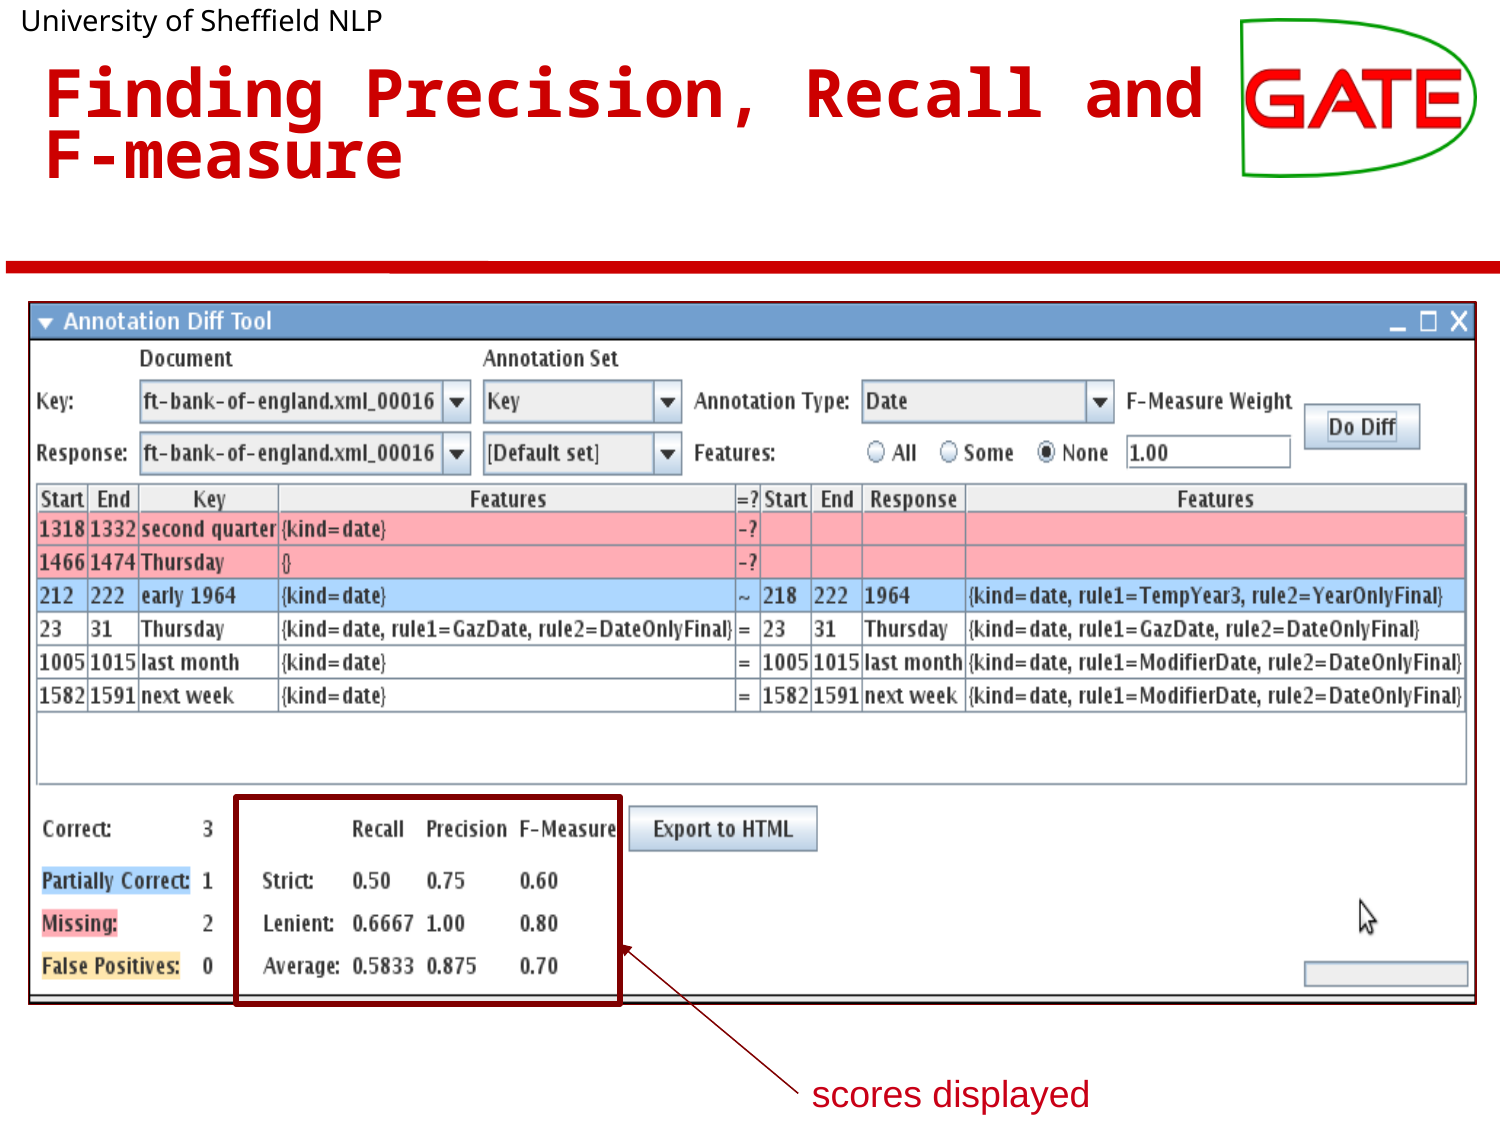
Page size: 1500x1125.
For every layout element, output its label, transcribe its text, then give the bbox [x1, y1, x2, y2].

text_box scores displayed [797, 1062, 1106, 1123]
picture [1240, 18, 1477, 178]
title Finding Precision, Recall and F-measure [29, 25, 1270, 214]
picture [623, 954, 688, 1004]
picture [29, 302, 1476, 1004]
picture [239, 800, 617, 1001]
